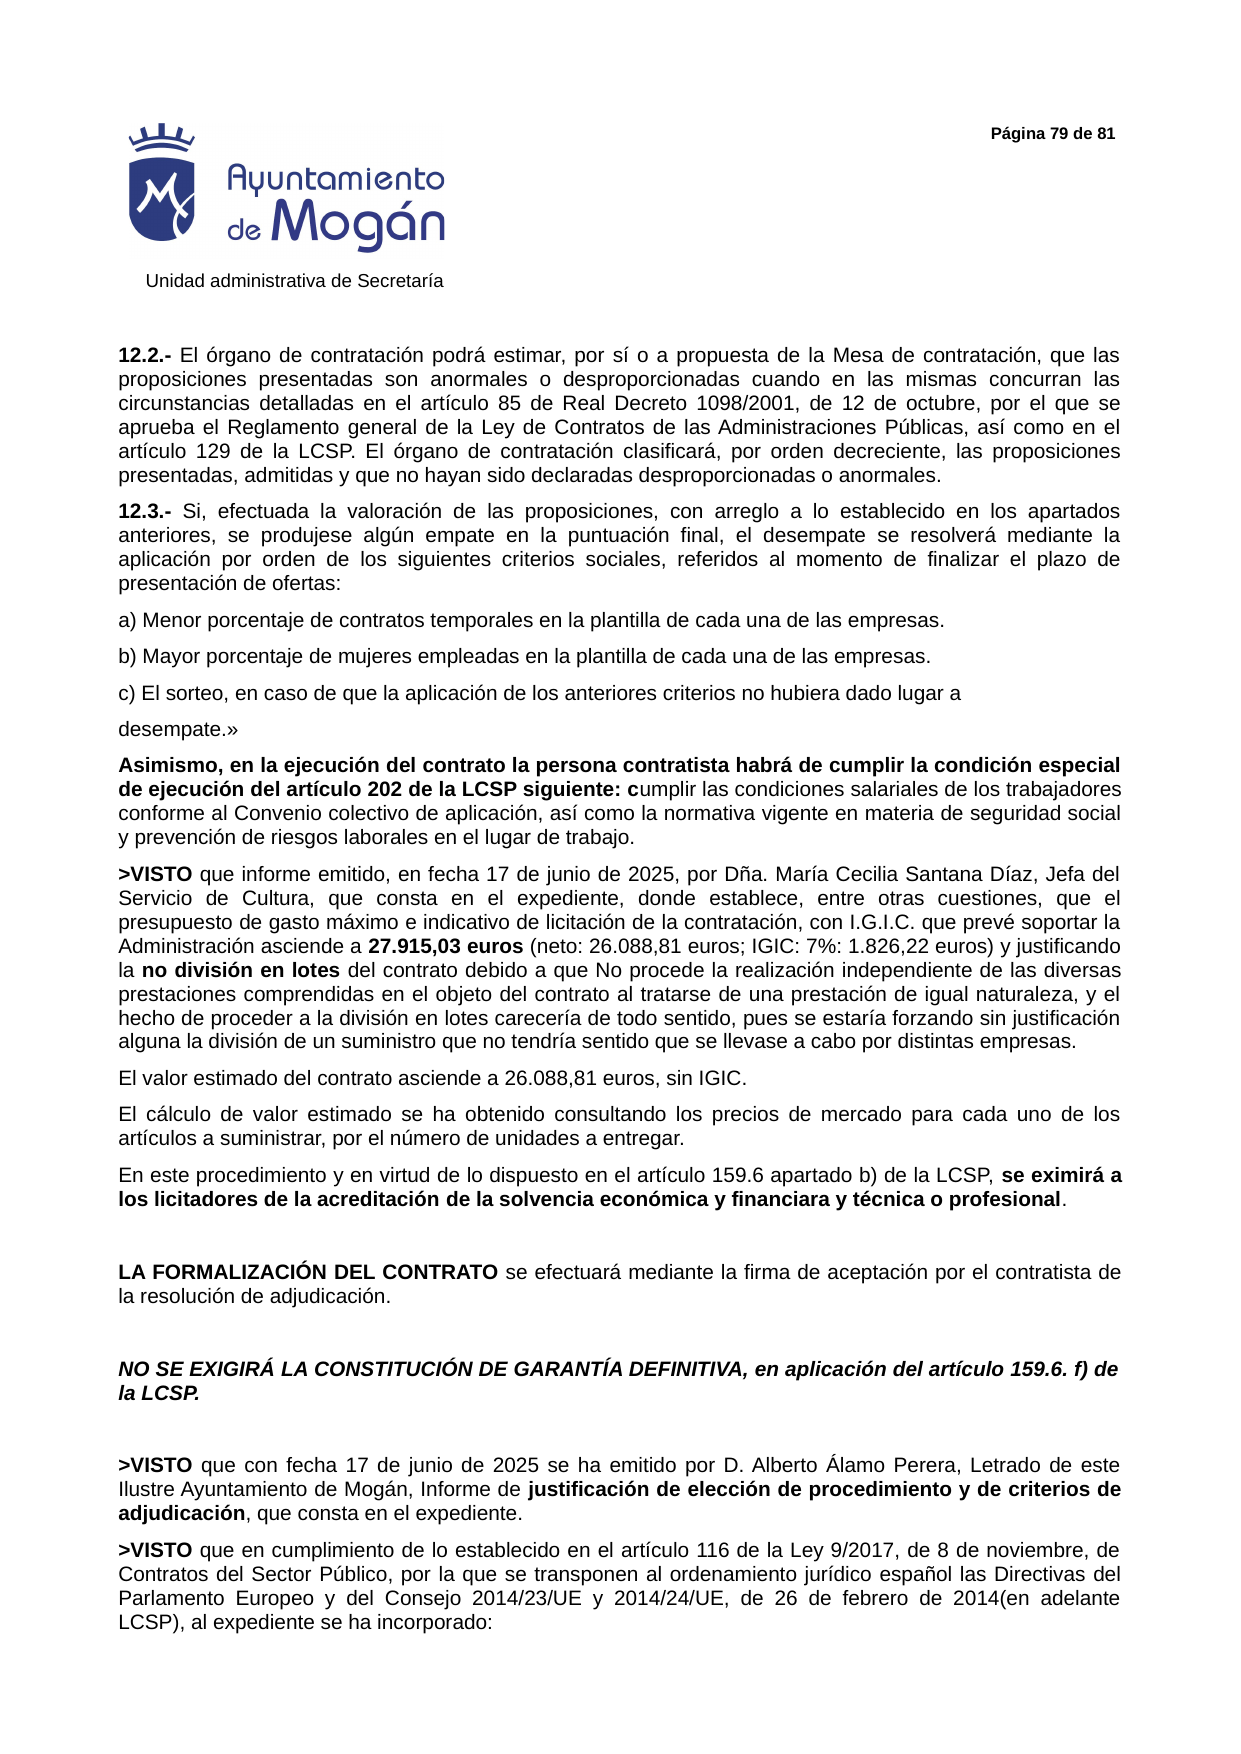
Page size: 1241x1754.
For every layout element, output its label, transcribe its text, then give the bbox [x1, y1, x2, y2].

text 12.2.- El órgano de contratación podrá estimar, por sí o a propuesta de la Mesa de contratación, que las proposiciones presentadas son anormales o desproporcionadas cuando en las mismas concurran las circunstancias detalladas en el artículo 85 de Real Decreto 1098/2001, de 12 de octubre, por el que se aprueba el Reglamento general de la Ley de Contratos de las Administraciones Públicas, así como en el artículo 129 de la LCSP. El órgano de contratación clasificará, por orden decreciente, las proposiciones presentadas, admitidas y que no hayan sido declaradas desproporcionadas o anormales. [118, 343, 1122, 487]
picture [128, 123, 445, 259]
text >VISTO que informe emitido, en fecha 17 de junio de 2025, por Dña. María Cecilia Santana Díaz, Jefa del Servicio de Cultura, que consta en el expediente, donde establece, entre otras cuestiones, que el presupuesto de gasto máximo e indicativo de licitación de la contratación, con I.G.I.C. que prevé soportar la Administración asciende a 27.915,03 euros (neto: 26.088,81 euros; IGIC: 7%: 1.826,22 euros) y justificando la no división en lotes del contrato debido a que No procede la realización independiente de las diversas prestaciones comprendidas en el objeto del contrato al tratarse de una prestación de igual naturaleza, y el hecho de proceder a la división en lotes carecería de todo sentido, pues se estaría forzando sin justificación alguna la división de un suministro que no tendría sentido que se llevase a cabo por distintas empresas. [118, 862, 1122, 1053]
text a) Menor porcentaje de contratos temporales en la plantilla de cada una de las empresas. [118, 607, 1122, 631]
text >VISTO que con fecha 17 de junio de 2025 se ha emitido por D. Alberto Álamo Perera, Letrado de este Ilustre Ayuntamiento de Mogán, Informe de justificación de elección de procedimiento y de criterios de adjudicación, que consta en el expediente. [118, 1453, 1122, 1525]
text Asimismo, en la ejecución del contrato la persona contratista habrá de cumplir la condición especial de ejecución del artículo 202 de la LCSP siguiente: cumplir las condiciones salariales de los trabajadores conforme al Convenio colectivo de aplicación, así como la normativa vigente en materia de seguridad social y prevención de riesgos laborales en el lugar de trabajo. [118, 753, 1122, 849]
text El valor estimado del contrato asciende a 26.088,81 euros, sin IGIC. [118, 1066, 1122, 1090]
text En este procedimiento y en virtud de lo dispuesto en el artículo 159.6 apartado b) de la LCSP, se eximirá a los licitadores de la acreditación de la solvencia económica y financiara y técnica o profesional. [118, 1163, 1122, 1211]
text LA FORMALIZACIÓN DEL CONTRATO se efectuará mediante la firma de aceptación por el contratista de la resolución de adjudicación. [118, 1259, 1122, 1307]
text b) Mayor porcentaje de mujeres empleadas en la plantilla de cada una de las empresas. [118, 644, 1122, 668]
text 12.3.- Si, efectuada la valoración de las proposiciones, con arreglo a lo establecido en los apartados anteriores, se produjese algún empate en la puntuación final, el desempate se resolverá mediante la aplicación por orden de los siguientes criterios sociales, referidos al momento de finalizar el plazo de presentación de ofertas: [118, 499, 1122, 595]
text >VISTO que en cumplimiento de lo establecido en el artículo 116 de la Ley 9/2017, de 8 de noviembre, de Contratos del Sector Público, por la que se transponen al ordenamiento jurídico español las Directivas del Parlamento Europeo y del Consejo 2014/23/UE y 2014/24/UE, de 26 de febrero de 2014(en adelante LCSP), al expediente se ha incorporado: [118, 1538, 1122, 1633]
text desempate.» [118, 717, 1122, 741]
text c) El sorteo, en caso de que la aplicación de los anteriores criterios no hubiera dado lugar a [118, 680, 1122, 704]
text El cálculo de valor estimado se ha obtenido consultando los precios de mercado para cada uno de los artículos a suministrar, por el número de unidades a entregar. [118, 1102, 1122, 1150]
text NO SE EXIGIRÁ LA CONSTITUCIÓN DE GARANTÍA DEFINITIVA, en aplicación del artículo 159.6. f) de la LCSP. [118, 1356, 1122, 1404]
